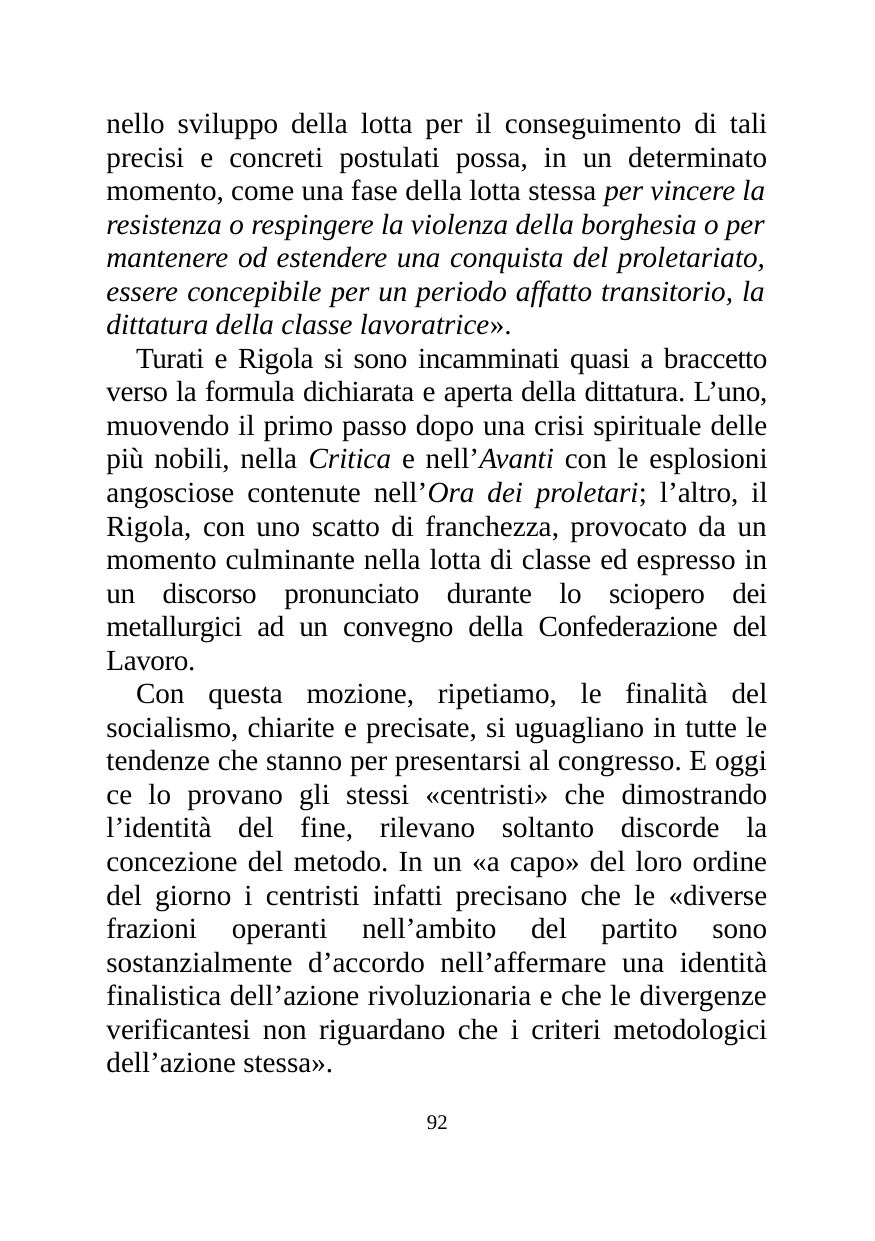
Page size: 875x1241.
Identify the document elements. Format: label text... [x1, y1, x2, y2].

text Turati e Rigola si sono incamminati quasi a braccetto verso la formula dichiarata e aperta della dittatura. L’uno, muovendo il primo passo dopo una crisi spirituale delle più nobili, nella Critica e nell’Avanti con le esplosioni angosciose contenute nell’Ora dei proletari; l’altro, il Rigola, con uno scatto di franchezza, provocato da un momento culminante nella lotta di classe ed espresso in un discorso pronunciato durante lo sciopero dei metallurgici ad un convegno della Confederazione del Lavoro. [106, 341, 768, 676]
text nello sviluppo della lotta per il conseguimento di tali precisi e concreti postulati possa, in un determinato momento, come una fase della lotta stessa per vincere la resistenza o respingere la violenza della borghesia o per mantenere od estendere una conquista del proletariato, essere concepibile per un periodo affatto transitorio, la dittatura della classe lavoratrice». [106, 106, 768, 341]
text Con questa mozione, ripetiamo, le finalità del socialismo, chiarite e precisate, si uguagliano in tutte le tendenze che stanno per presentarsi al congresso. E oggi ce lo provano gli stessi «centristi» che dimostrando l’identità del fine, rilevano soltanto discorde la concezione del metodo. In un «a capo» del loro ordine del giorno i centristi infatti precisano che le «diverse frazioni operanti nell’ambito del partito sono sostanzialmente d’accordo nell’affermare una identità finalistica dell’azione rivoluzionaria e che le divergenze verificantesi non riguardano che i criteri metodologici dell’azione stessa». [106, 676, 768, 1079]
